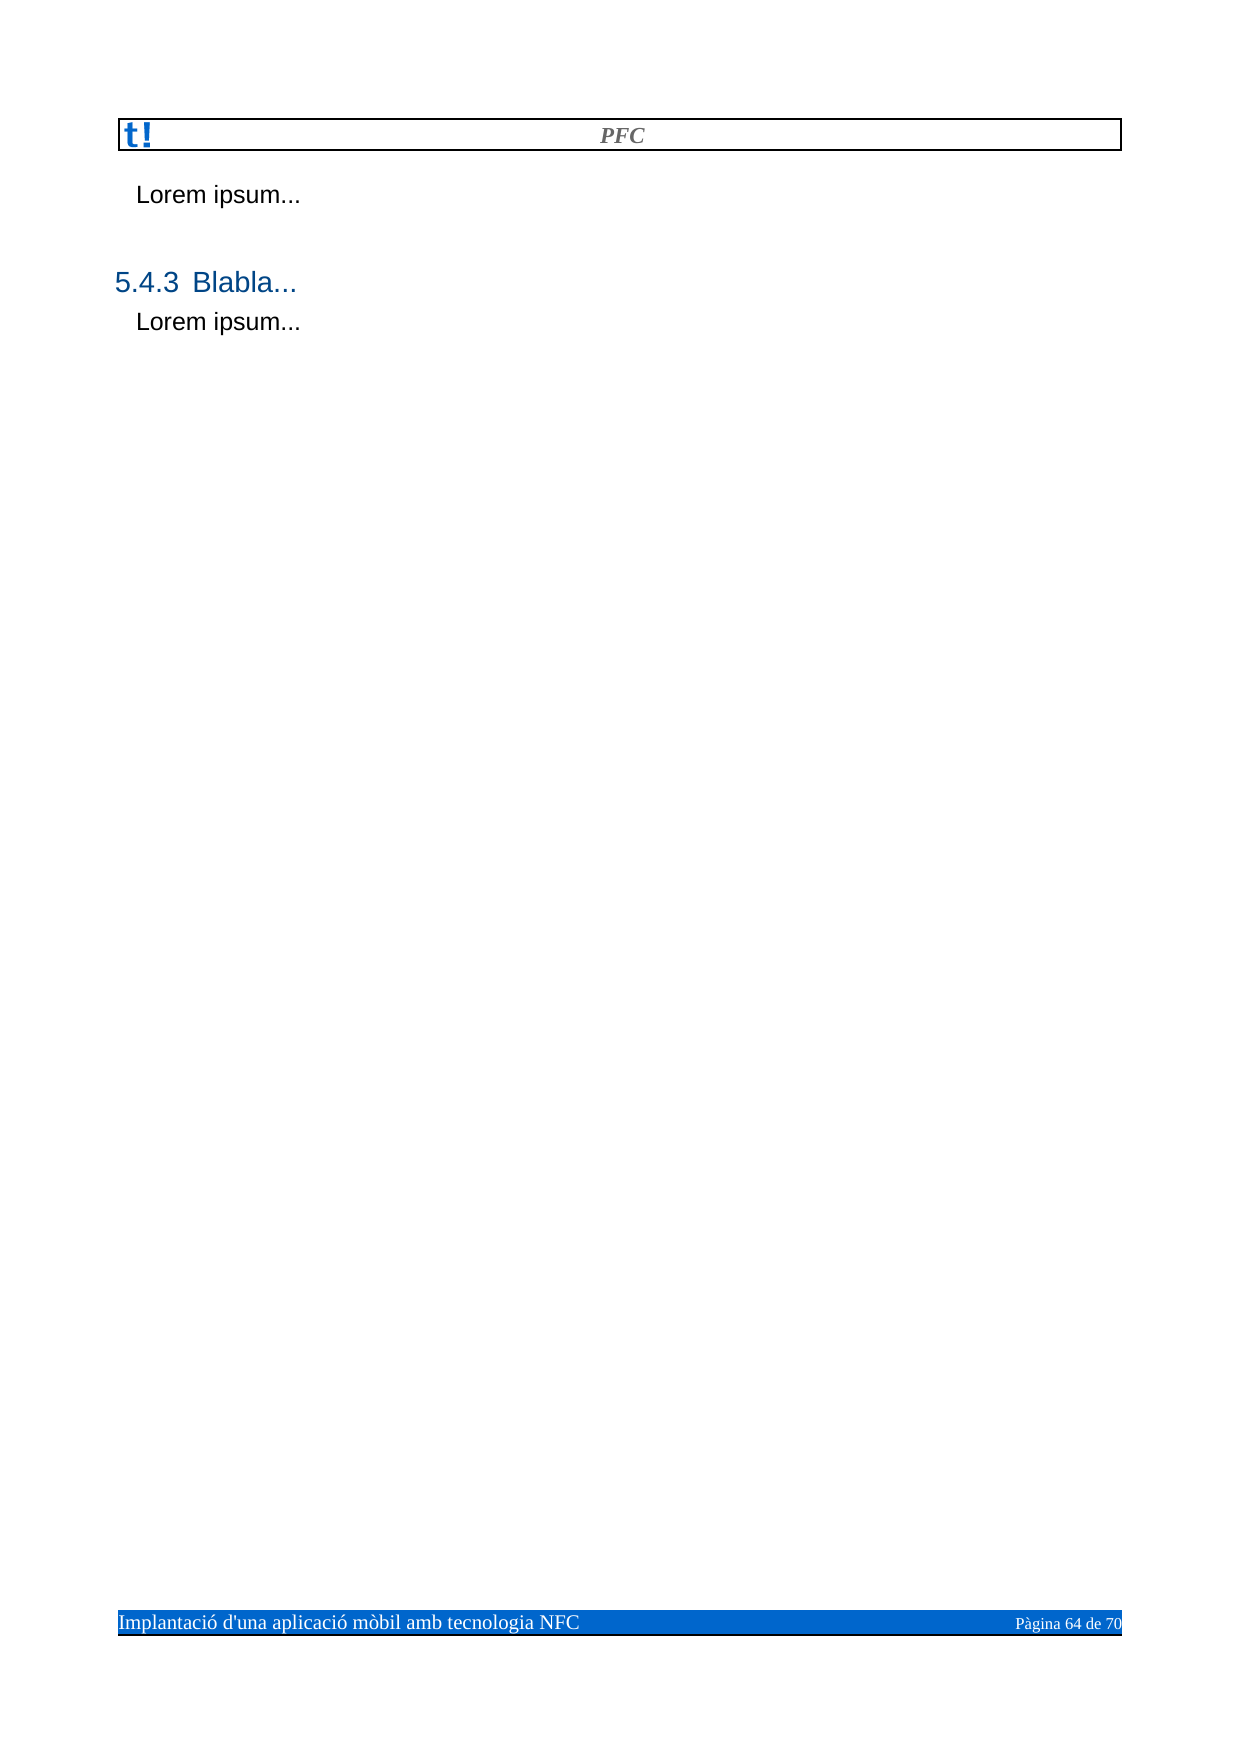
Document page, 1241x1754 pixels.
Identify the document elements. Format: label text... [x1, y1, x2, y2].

subtitle Blabla... [106, 264, 1122, 298]
text Lorem ipsum... [118, 307, 1122, 336]
text Lorem ipsum... [118, 181, 1122, 209]
picture [123, 121, 151, 148]
